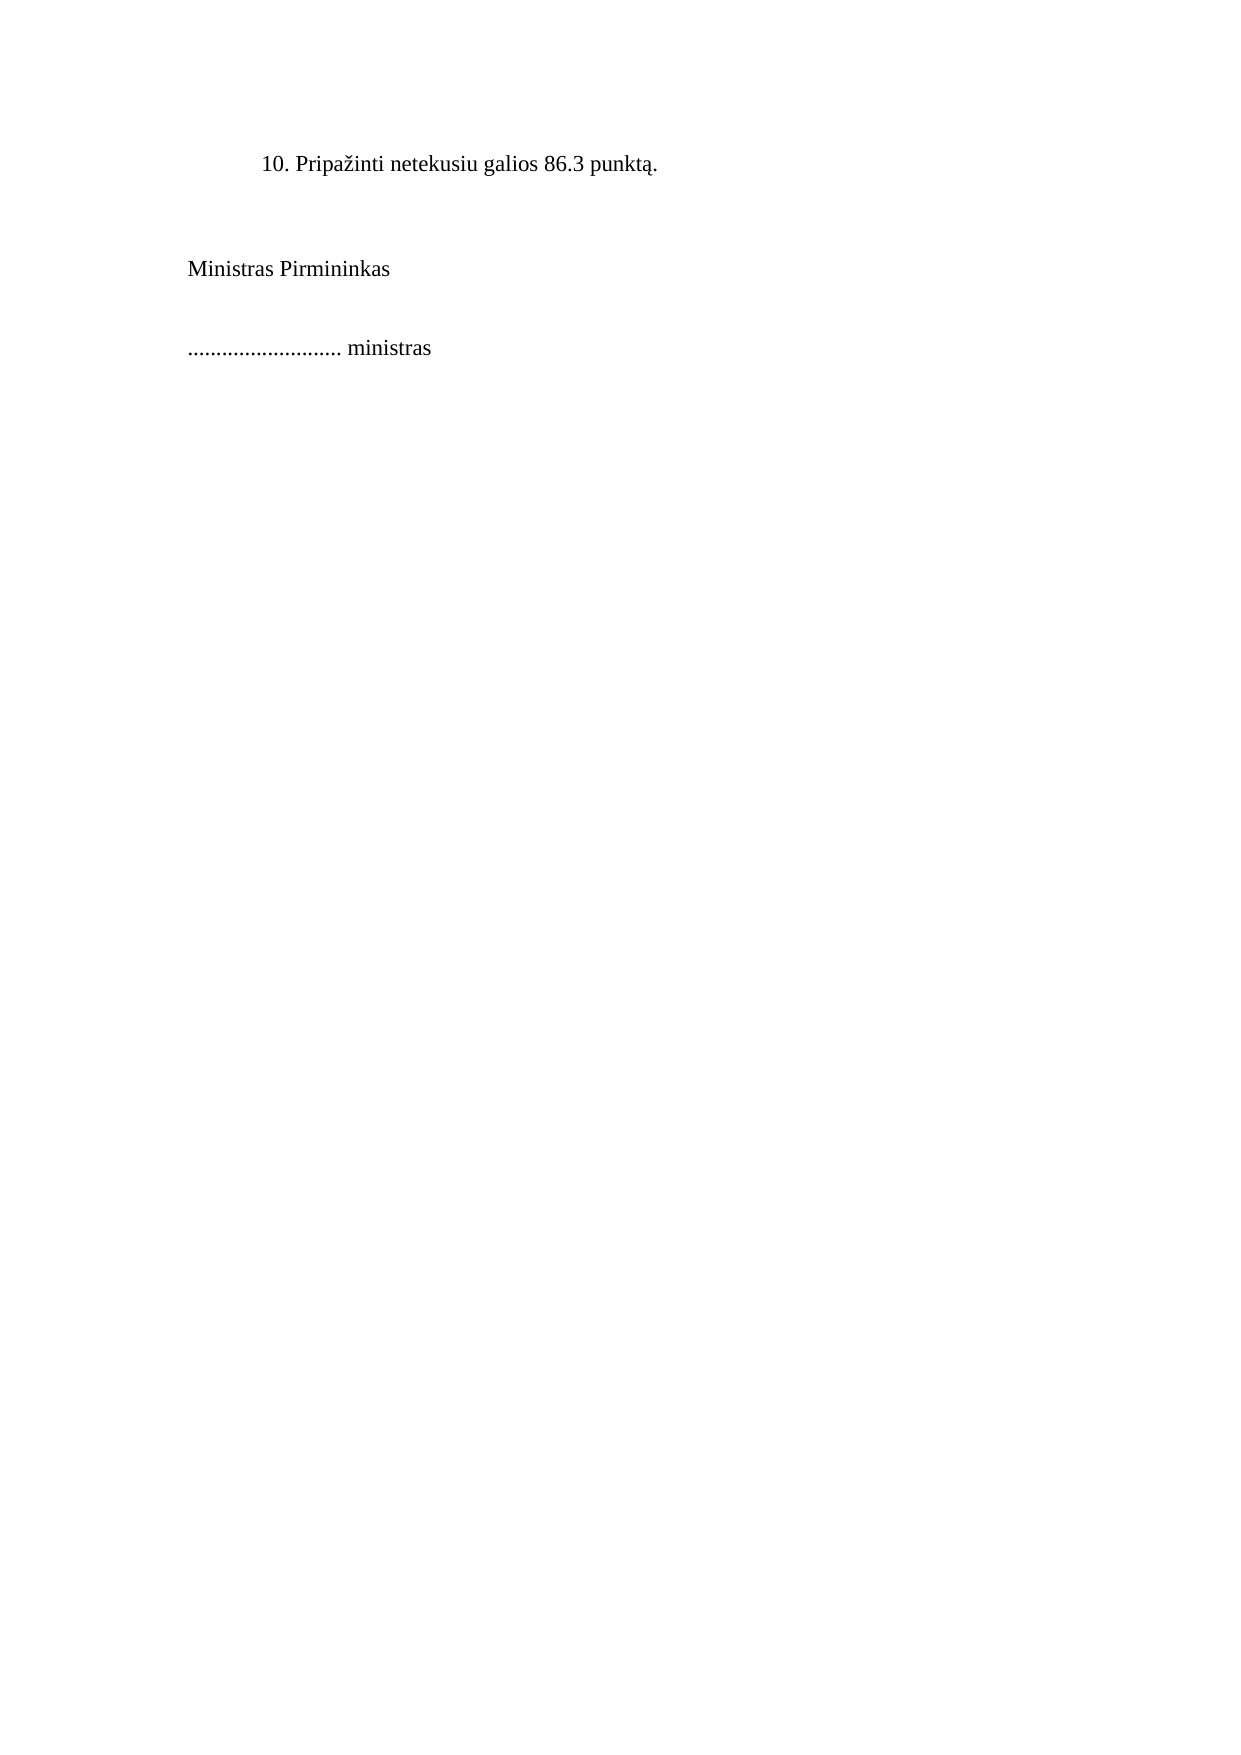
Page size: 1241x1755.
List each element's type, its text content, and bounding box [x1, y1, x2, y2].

text 10. Pripažinti netekusiu galios 86.3 punktą. [187, 150, 1053, 176]
text Ministras Pirmininkas [187, 255, 1053, 282]
text ........................... ministras [187, 334, 1053, 361]
